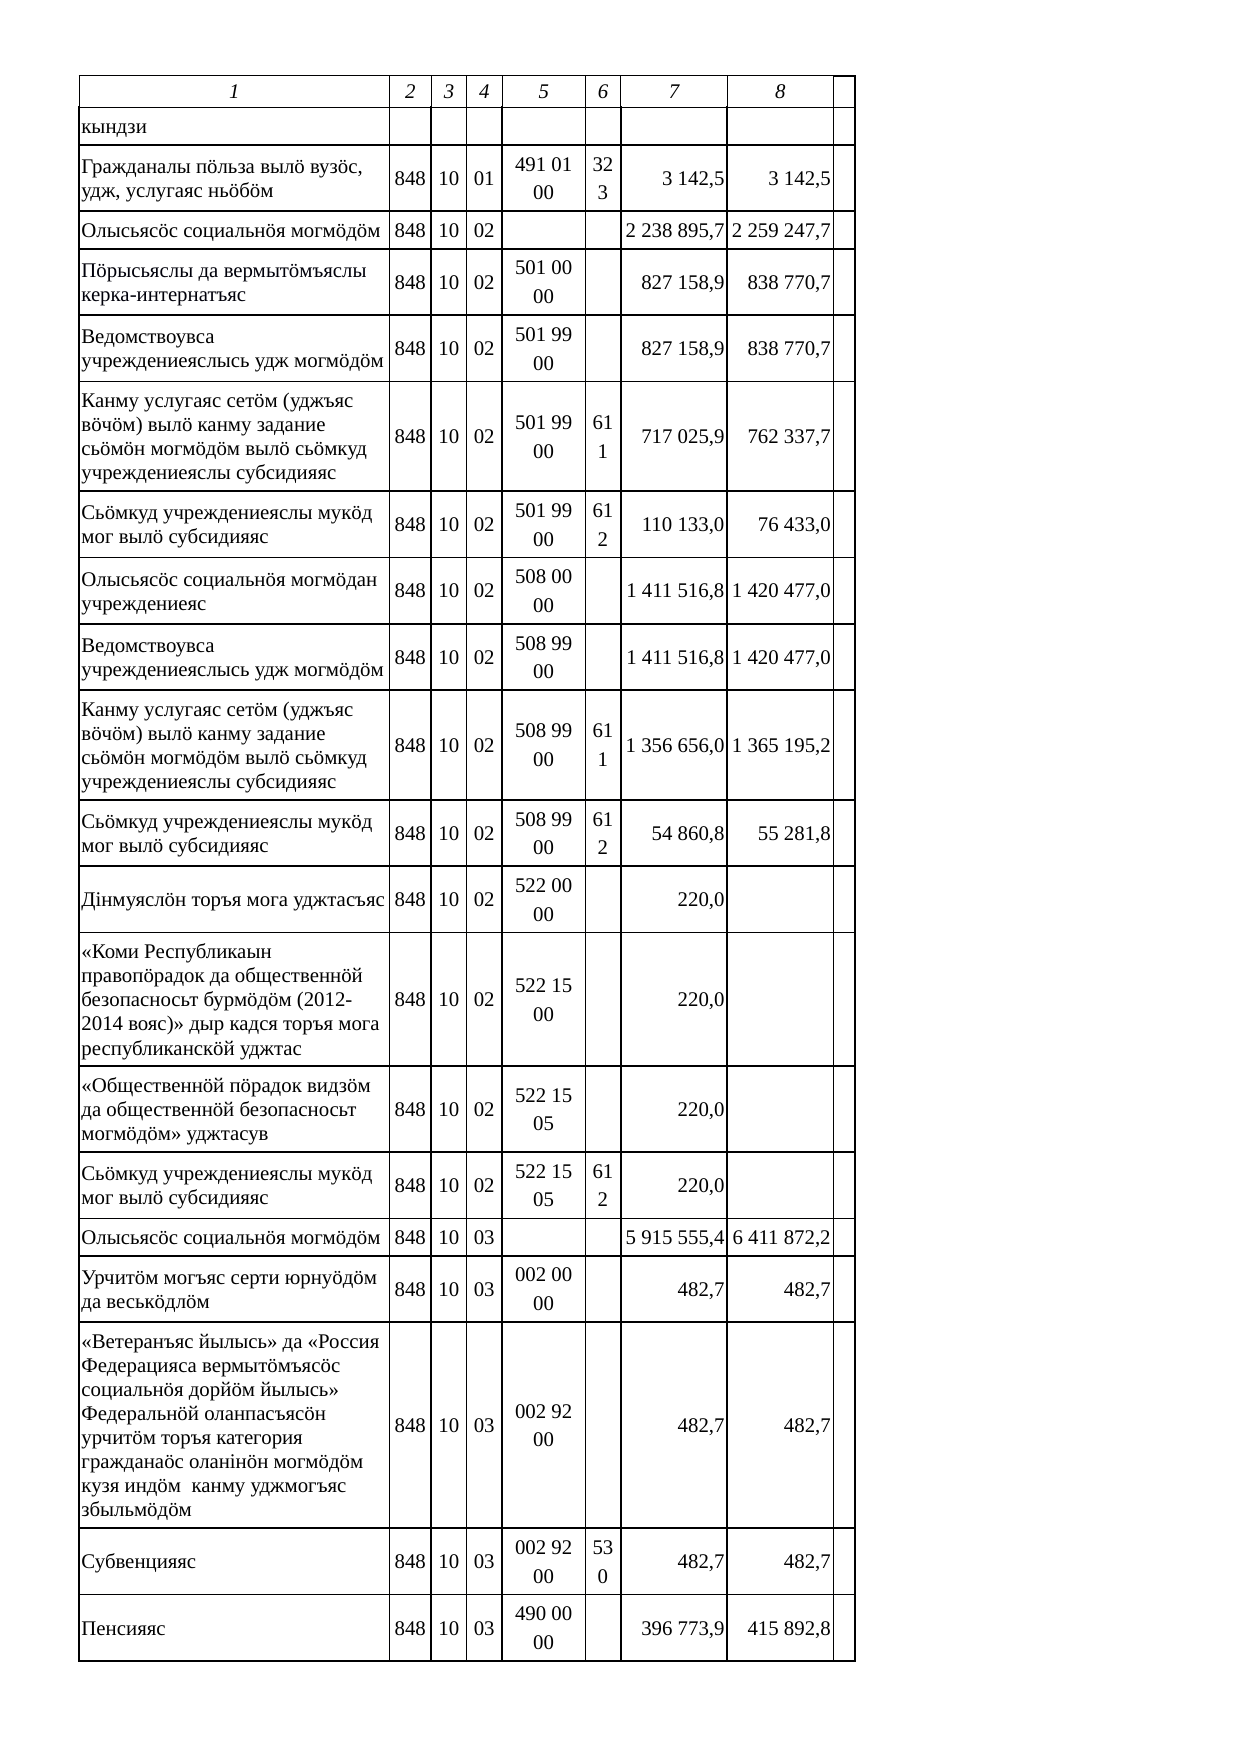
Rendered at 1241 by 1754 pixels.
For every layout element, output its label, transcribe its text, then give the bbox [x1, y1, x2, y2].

table_cell [432, 108, 466, 144]
table_cell 323 [586, 146, 620, 210]
table_cell 10 [432, 1529, 466, 1593]
table_cell 508 99 00 [503, 625, 585, 689]
table_cell Сьӧмкуд учреждениеяслы мукӧд мог вылӧ субсидияяс [80, 1153, 389, 1217]
table_cell 491 01 00 [503, 146, 585, 210]
table_cell «Ветеранъяс йылысь» да «Россия Федерацияса вермытӧмъясӧс социальнӧя дорйӧм йылысь» Федеральнӧй оланпасъясӧн урчитӧм торъя категория гражданаӧс оланінӧн могмӧдӧм кузя индӧм канму уджмогъяс збыльмӧдӧм [80, 1323, 389, 1527]
table_cell 110 133,0 [622, 492, 726, 557]
table_cell [586, 1219, 620, 1255]
table_cell [834, 933, 854, 1065]
table_cell 02 [467, 558, 501, 623]
table_cell 6 411 872,2 [728, 1219, 833, 1255]
table_cell [503, 1219, 585, 1255]
table_cell [834, 250, 854, 314]
table_cell [834, 492, 854, 557]
table_cell 848 [390, 625, 430, 689]
table_cell [586, 316, 620, 381]
table_cell 5 915 555,4 [622, 1219, 726, 1255]
table_cell Ведомствоувса учреждениеяслысь удж могмӧдӧм [80, 316, 389, 381]
table_cell 848 [390, 1323, 430, 1527]
table_cell 2 259 247,7 [728, 212, 833, 248]
table_cell 02 [467, 250, 501, 314]
table_cell 838 770,7 [728, 250, 833, 314]
table_cell 848 [390, 212, 430, 248]
table_cell [390, 108, 430, 144]
table_cell Урчитӧм могъяс серти юрнуӧдӧм да веськӧдлӧм [80, 1257, 389, 1321]
table_cell [467, 108, 501, 144]
table_cell Ведомствоувса учреждениеяслысь удж могмӧдӧм [80, 625, 389, 689]
table_cell 848 [390, 867, 430, 932]
table_cell [503, 212, 585, 248]
table_header [834, 77, 854, 106]
table_cell 54 860,8 [622, 801, 726, 865]
table_cell 501 99 00 [503, 382, 585, 490]
table_cell 848 [390, 1153, 430, 1217]
table_cell 220,0 [622, 1067, 726, 1151]
table_cell 02 [467, 382, 501, 490]
table_cell 02 [467, 492, 501, 557]
table_cell [728, 933, 833, 1065]
table_cell 3 142,5 [622, 146, 726, 210]
table_cell 848 [390, 492, 430, 557]
table_cell 838 770,7 [728, 316, 833, 381]
table_cell «Общественнӧй пӧрадок видзӧм да общественнӧй безопасносьт могмӧдӧм» уджтасув [80, 1067, 389, 1151]
table_cell 10 [432, 691, 466, 799]
table_cell [586, 250, 620, 314]
table_cell 002 92 00 [503, 1323, 585, 1527]
table_cell 02 [467, 933, 501, 1065]
table_cell [586, 212, 620, 248]
table_cell 482,7 [622, 1257, 726, 1321]
table_cell 612 [586, 492, 620, 557]
table_cell 1 420 477,0 [728, 625, 833, 689]
table_cell [834, 316, 854, 381]
table_cell 827 158,9 [622, 316, 726, 381]
table_cell 02 [467, 1067, 501, 1151]
table_cell [834, 146, 854, 210]
table_cell 508 00 00 [503, 558, 585, 623]
table_header 4 [467, 76, 502, 106]
table_cell [503, 108, 585, 144]
table_cell 03 [467, 1323, 501, 1527]
table_cell [834, 1219, 854, 1255]
table_cell 02 [467, 212, 501, 248]
table_cell 415 892,8 [728, 1595, 833, 1660]
table_cell 10 [432, 867, 466, 932]
table_cell 10 [432, 1219, 466, 1255]
table_cell Сьӧмкуд учреждениеяслы мукӧд мог вылӧ субсидияяс [80, 492, 389, 557]
table_cell 522 15 00 [503, 933, 585, 1065]
table_cell 501 99 00 [503, 316, 585, 381]
table_header 3 [432, 76, 466, 106]
table_cell 827 158,9 [622, 250, 726, 314]
table_header 6 [586, 76, 620, 106]
table_cell Канму услугаяс сетӧм (уджъяс вӧчӧм) вылӧ канму задание сьӧмӧн могмӧдӧм вылӧ сьӧмкуд учреждениеяслы субсидияяс [80, 691, 389, 799]
table_cell Олысьясӧс социальнӧя могмӧдӧм [80, 212, 389, 248]
table_cell 220,0 [622, 867, 726, 932]
table_cell 220,0 [622, 933, 726, 1065]
table_cell [586, 867, 620, 932]
table_cell 002 92 00 [503, 1529, 585, 1593]
table_cell [834, 382, 854, 490]
table_header 5 [503, 76, 585, 106]
table_cell 02 [467, 316, 501, 381]
table_cell Субвенцияяс [80, 1529, 389, 1593]
table_cell 762 337,7 [728, 382, 833, 490]
table_header 7 [621, 76, 727, 106]
table_cell [586, 625, 620, 689]
table_cell 10 [432, 1595, 466, 1660]
table_cell 522 15 05 [503, 1067, 585, 1151]
table_cell 02 [467, 691, 501, 799]
table_cell 508 99 00 [503, 801, 585, 865]
table_cell 717 025,9 [622, 382, 726, 490]
table_cell [622, 108, 726, 144]
table_cell Канму услугаяс сетӧм (уджъяс вӧчӧм) вылӧ канму задание сьӧмӧн могмӧдӧм вылӧ сьӧмкуд учреждениеяслы субсидияяс [80, 382, 389, 490]
table_cell 848 [390, 801, 430, 865]
table_cell 01 [467, 146, 501, 210]
table_cell 848 [390, 316, 430, 381]
table_cell 10 [432, 1153, 466, 1217]
table_cell 1 411 516,8 [622, 558, 726, 623]
table_cell 848 [390, 1595, 430, 1660]
table_cell [834, 1529, 854, 1593]
table_cell [834, 558, 854, 623]
table_cell 03 [467, 1219, 501, 1255]
table_cell [834, 801, 854, 865]
table_cell [728, 108, 833, 144]
table_cell [586, 1323, 620, 1527]
table_cell [834, 1153, 854, 1217]
table_cell 1 420 477,0 [728, 558, 833, 623]
table_cell 522 15 05 [503, 1153, 585, 1217]
table_cell 612 [586, 801, 620, 865]
table_cell 2 238 895,7 [622, 212, 726, 248]
table_cell 530 [586, 1529, 620, 1593]
table_cell 1 411 516,8 [622, 625, 726, 689]
table_cell [586, 1257, 620, 1321]
table_cell [586, 1595, 620, 1660]
table_cell 848 [390, 933, 430, 1065]
table_cell 10 [432, 933, 466, 1065]
table_cell [834, 625, 854, 689]
table_cell 848 [390, 382, 430, 490]
table_cell 55 281,8 [728, 801, 833, 865]
table_cell 848 [390, 250, 430, 314]
table_cell [834, 867, 854, 932]
table_cell 848 [390, 1529, 430, 1593]
table_cell [586, 108, 620, 144]
table_cell 10 [432, 492, 466, 557]
table_cell Олысьясӧс социальнӧя могмӧдан учреждениеяс [80, 558, 389, 623]
table_cell 10 [432, 801, 466, 865]
table_cell [834, 1595, 854, 1660]
table_cell Пенсияяс [80, 1595, 389, 1660]
table_cell 02 [467, 625, 501, 689]
table_cell кындзи [80, 108, 389, 144]
table_cell Сьӧмкуд учреждениеяслы мукӧд мог вылӧ субсидияяс [80, 801, 389, 865]
table_cell 03 [467, 1595, 501, 1660]
table_cell [834, 691, 854, 799]
table_cell 220,0 [622, 1153, 726, 1217]
table_header 1 [80, 76, 389, 106]
table_cell 611 [586, 691, 620, 799]
table_cell 10 [432, 1257, 466, 1321]
table_cell 03 [467, 1529, 501, 1593]
table_header 8 [728, 76, 833, 106]
table_cell [728, 1067, 833, 1151]
table_cell 10 [432, 1323, 466, 1527]
table_cell 02 [467, 1153, 501, 1217]
table_cell [834, 212, 854, 248]
table_cell Гражданалы пӧльза вылӧ вузӧс, удж, услугаяс ньӧбӧм [80, 146, 389, 210]
table_cell 10 [432, 316, 466, 381]
table_cell 611 [586, 382, 620, 490]
table_cell 482,7 [728, 1323, 833, 1527]
table_cell 1 365 195,2 [728, 691, 833, 799]
table_cell [586, 933, 620, 1065]
table_cell 10 [432, 382, 466, 490]
table_cell 10 [432, 625, 466, 689]
table_cell 396 773,9 [622, 1595, 726, 1660]
table_cell 848 [390, 691, 430, 799]
table_cell Олысьясӧс социальнӧя могмӧдӧм [80, 1219, 389, 1255]
table_cell [728, 867, 833, 932]
table_cell [834, 1257, 854, 1321]
table_cell 10 [432, 146, 466, 210]
table_cell 848 [390, 1219, 430, 1255]
table_cell 03 [467, 1257, 501, 1321]
table_cell Пӧрысьяслы да вермытӧмъяслы керка-интернатъяс [80, 250, 389, 314]
table_cell 848 [390, 1257, 430, 1321]
table_cell Дінмуяслӧн торъя мога уджтасъяс [80, 867, 389, 932]
table_cell [834, 108, 854, 144]
table_cell 482,7 [622, 1323, 726, 1527]
table_cell 508 99 00 [503, 691, 585, 799]
table_cell 522 00 00 [503, 867, 585, 932]
table_cell 10 [432, 250, 466, 314]
table_cell [586, 558, 620, 623]
table_cell 490 00 00 [503, 1595, 585, 1660]
table_cell [834, 1323, 854, 1527]
table_cell [834, 1067, 854, 1151]
table_header 2 [390, 76, 431, 106]
table_cell [586, 1067, 620, 1151]
table_cell 501 99 00 [503, 492, 585, 557]
table_cell 482,7 [728, 1529, 833, 1593]
table_cell 10 [432, 212, 466, 248]
table_cell 501 00 00 [503, 250, 585, 314]
table_cell 848 [390, 558, 430, 623]
table_cell «Коми Республикаын правопӧрадок да общественнӧй безопасносьт бурмӧдӧм (2012-2014 вояс)» дыр кадся торъя мога республиканскӧй уджтас [80, 933, 389, 1065]
table_cell 76 433,0 [728, 492, 833, 557]
table_cell [728, 1153, 833, 1217]
table_cell 10 [432, 1067, 466, 1151]
table_cell 612 [586, 1153, 620, 1217]
table_cell 1 356 656,0 [622, 691, 726, 799]
table_cell 10 [432, 558, 466, 623]
table_cell 848 [390, 1067, 430, 1151]
table_cell 3 142,5 [728, 146, 833, 210]
table_cell 02 [467, 801, 501, 865]
table_cell 02 [467, 867, 501, 932]
table_cell 482,7 [728, 1257, 833, 1321]
table_cell 848 [390, 146, 430, 210]
table_cell 482,7 [622, 1529, 726, 1593]
table_cell 002 00 00 [503, 1257, 585, 1321]
